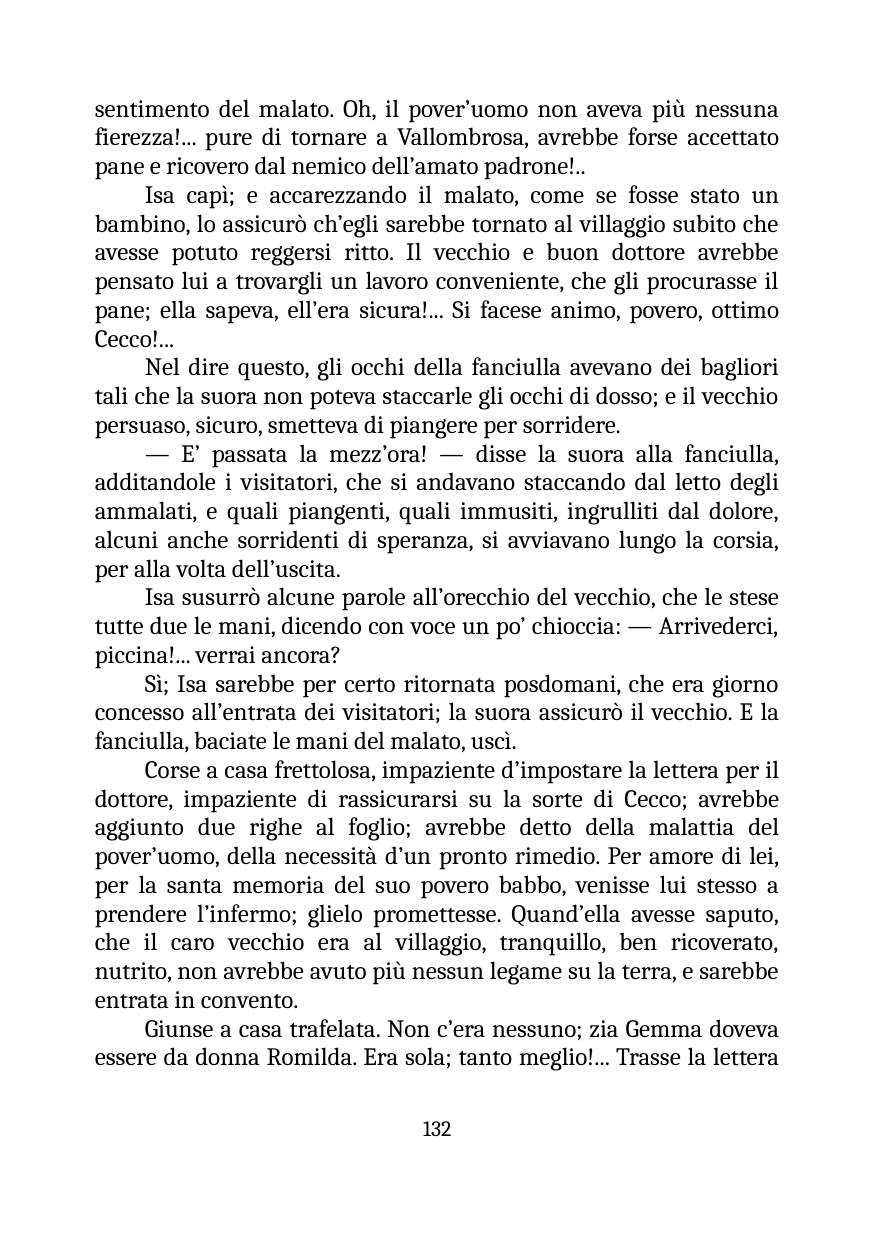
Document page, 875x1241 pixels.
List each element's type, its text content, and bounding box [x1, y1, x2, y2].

text Isa susurrò alcune parole all’orecchio del vecchio, che le stese tutte due le mani, dicendo con voce un po’ chioccia: — Arrivederci, piccina!... verrai ancora? [94, 583, 779, 669]
text — E’ passata la mezz’ora! — disse la suora alla fanciulla, additandole i visitatori, che si andavano staccando dal letto degli ammalati, e quali piangenti, quali immusiti, ingrulliti dal dolore, alcuni anche sorridenti di speranza, si avviavano lungo la corsia, per alla volta dell’uscita. [94, 439, 779, 583]
text Giunse a casa trafelata. Non c’era nessuno; zia Gemma doveva essere da donna Romilda. Era sola; tanto meglio!... Trasse la lettera [94, 1014, 779, 1072]
text Isa capì; e accarezzando il malato, come se fosse stato un bambino, lo assicurò ch’egli sarebbe tornato al villaggio subito che avesse potuto reggersi ritto. Il vecchio e buon dottore avrebbe pensato lui a trovargli un lavoro conveniente, che gli procurasse il pane; ella sapeva, ell’era sicura!... Si facese animo, povero, ottimo Cecco!... [94, 181, 779, 353]
text Corse a casa frettolosa, impaziente d’impostare la lettera per il dottore, impaziente di rassicurarsi su la sorte di Cecco; avrebbe aggiunto due righe al foglio; avrebbe detto della malattia del pover’uomo, della necessità d’un pronto rimedio. Per amore di lei, per la santa memoria del suo povero babbo, venisse lui stesso a prendere l’infermo; glielo promettesse. Quand’ella avesse saputo, che il caro vecchio era al villaggio, tranquillo, ben ricoverato, nutrito, non avrebbe avuto più nessun legame su la terra, e sarebbe entrata in convento. [94, 756, 779, 1014]
text Sì; Isa sarebbe per certo ritornata posdomani, che era giorno concesso all’entrata dei visitatori; la suora assicurò il vecchio. E la fanciulla, baciate le mani del malato, uscì. [94, 669, 779, 756]
text sentimento del malato. Oh, il pover’uomo non aveva più nessuna fierezza!... pure di tornare a Vallombrosa, avrebbe forse accettato pane e ricovero dal nemico dell’amato padrone!.. [94, 94, 779, 181]
text Nel dire questo, gli occhi della fanciulla avevano dei bagliori tali che la suora non poteva staccarle gli occhi di dosso; e il vecchio persuaso, sicuro, smetteva di piangere per sorridere. [94, 353, 779, 439]
